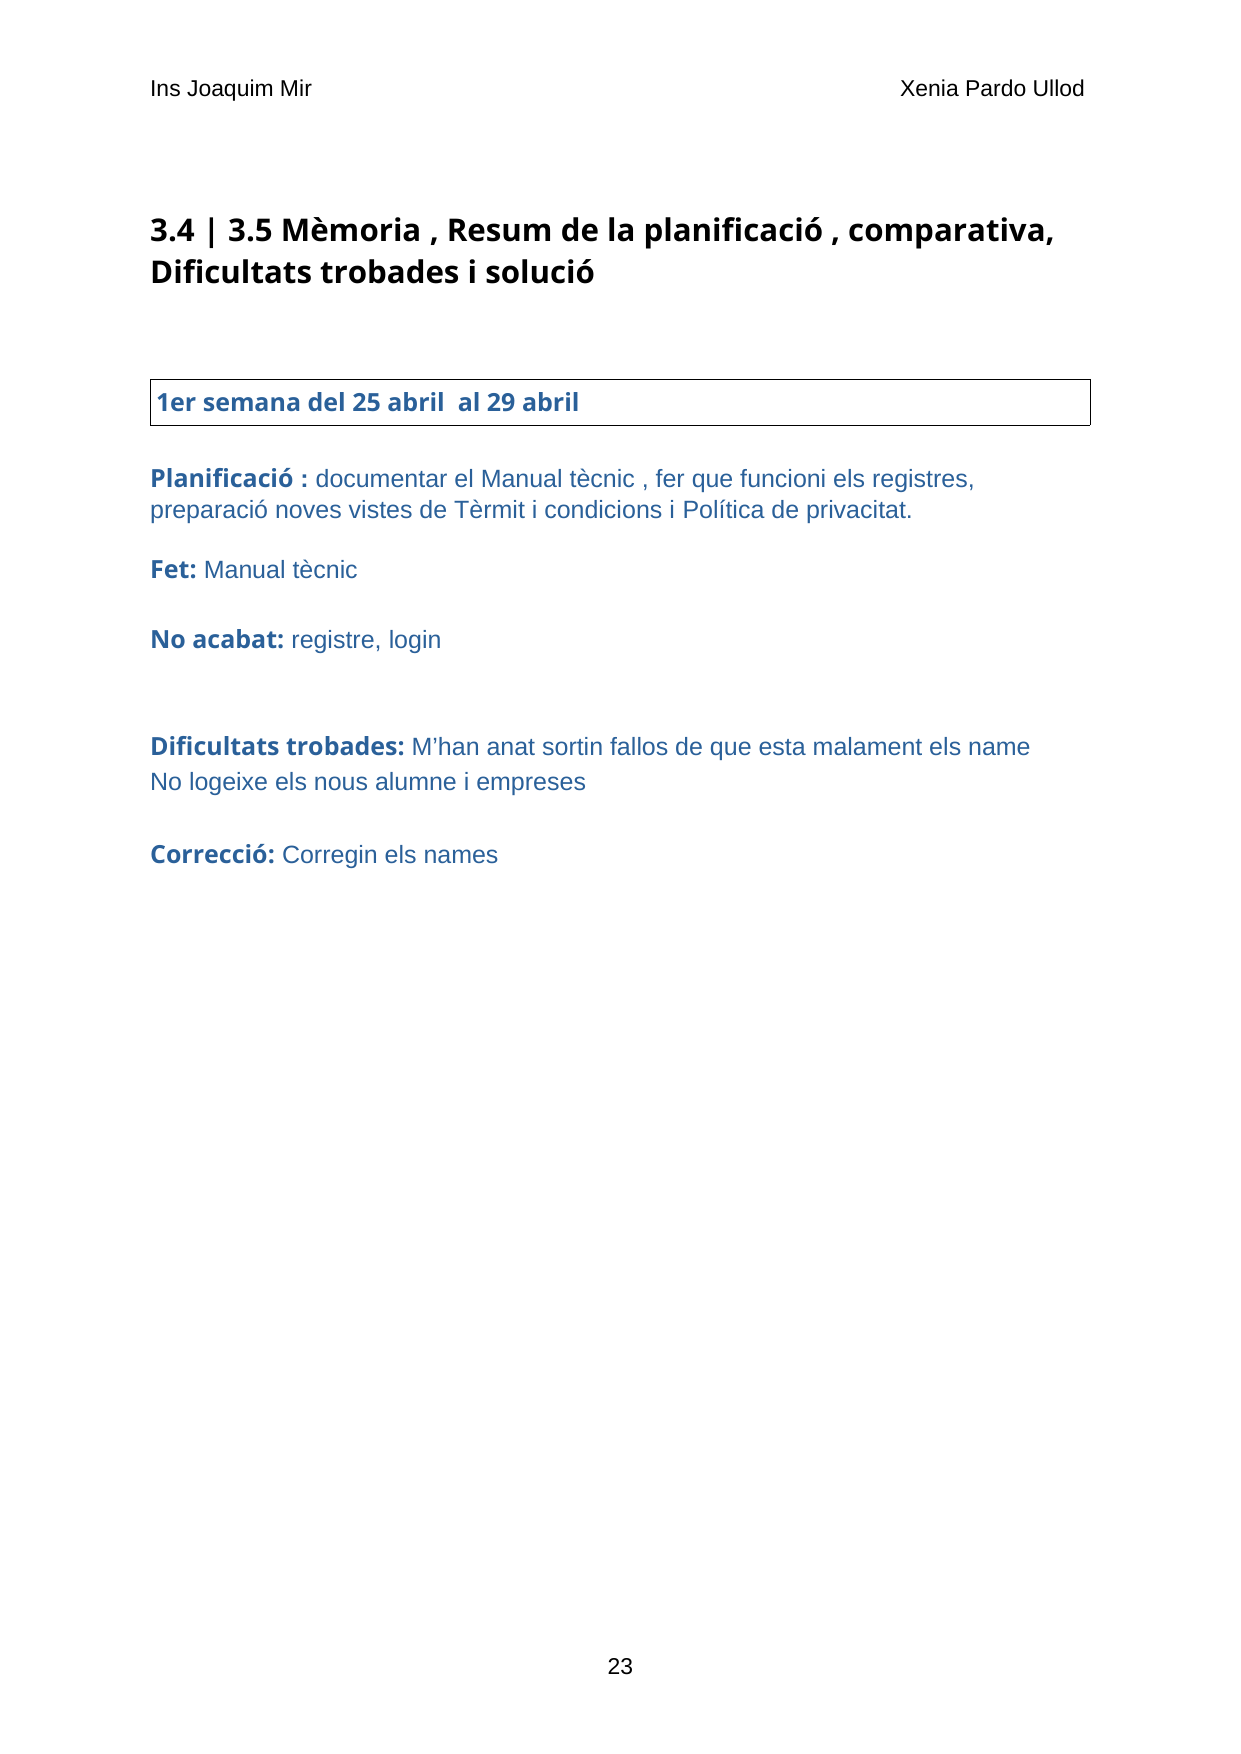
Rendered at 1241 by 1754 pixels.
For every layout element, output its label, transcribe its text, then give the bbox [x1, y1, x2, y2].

text No acabat: registre, login [150, 622, 1090, 656]
text Dificultats trobades: M’han anat sortin fallos de que esta malament els name [150, 728, 1090, 762]
text 3.4 | 3.5 Mèmoria , Resum de la planificació , comparativa, Dificultats trobades i solució [150, 207, 1090, 293]
text No logeixe els nous alumne i empreses [150, 767, 1090, 796]
text Fet: Manual tècnic [150, 552, 1090, 586]
text Planificació : documentar el Manual tècnic , fer que funcioni els registres, preparació noves vistes de Tèrmit i condicions i Política de privacitat. [150, 461, 1090, 523]
text Correcció: Corregin els names [150, 836, 1090, 870]
table_header 1er semana del 25 abril al 29 abril [151, 380, 1090, 425]
